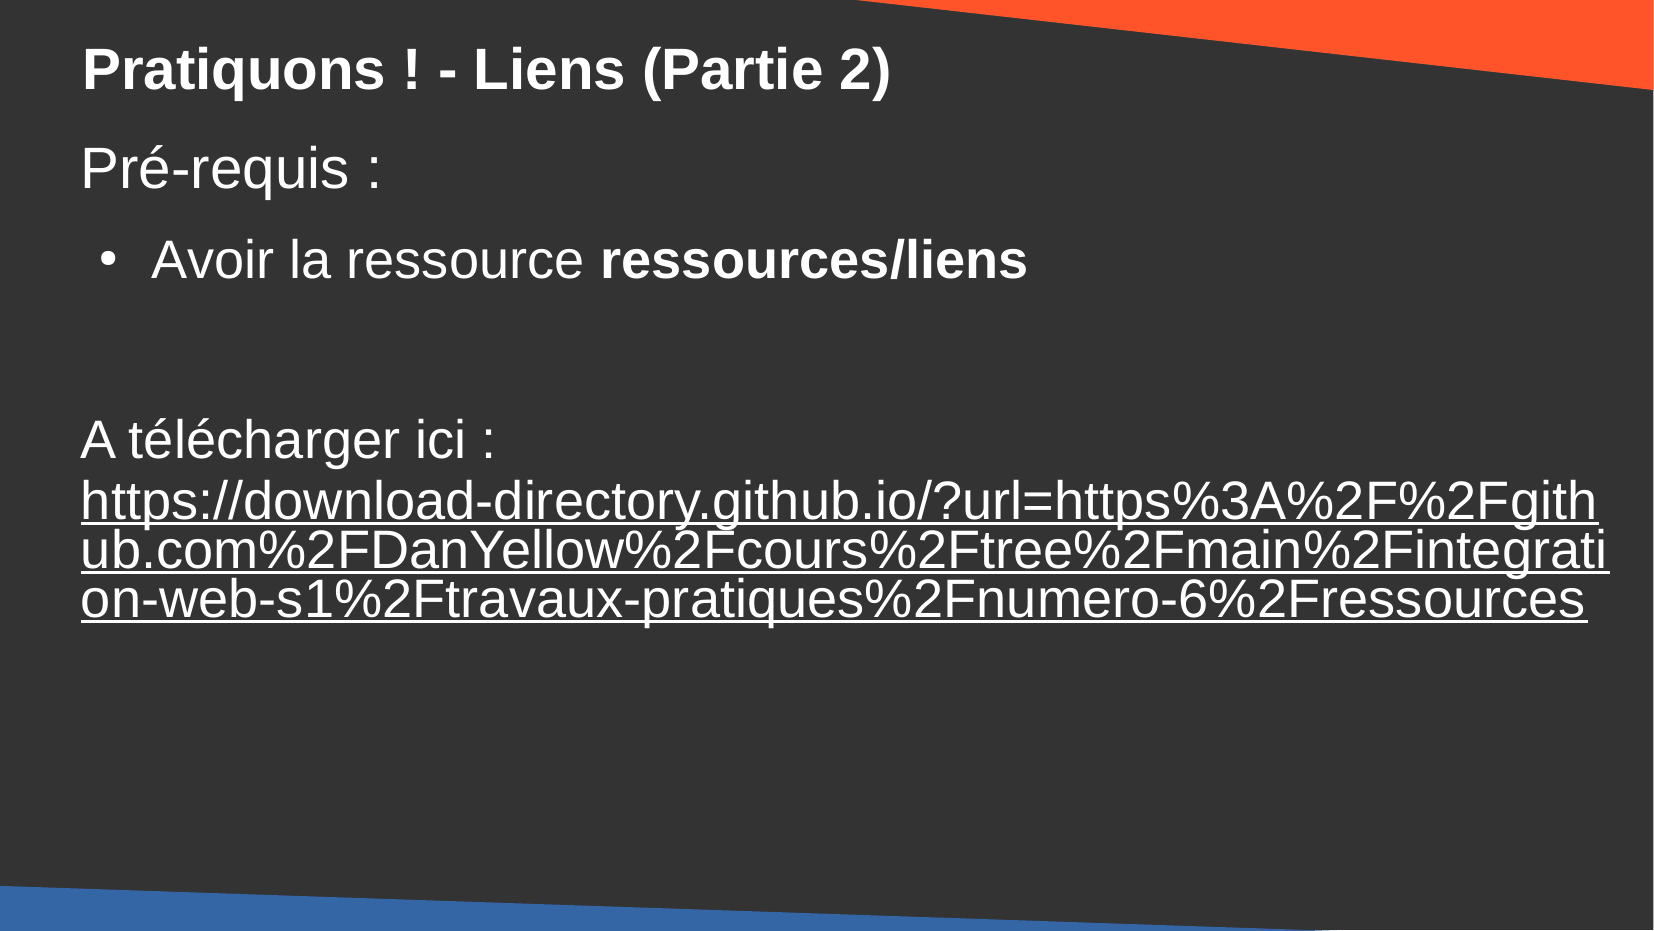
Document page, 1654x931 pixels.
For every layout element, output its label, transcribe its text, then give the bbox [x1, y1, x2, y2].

text_box [0, 885, 1337, 931]
list Pré-requis : Avoir la ressource ressources/liens A télécharger ici : https://download-directory.github.io/?url=https%3A%2F%2Fgithub.com%2FDanYellow%2Fcours%2Ftree%2Fmain%2Fintegration-web-s1%2Ftravaux-pratiques%2Fnumero-6%2Fressources [80, 135, 1620, 697]
text_box [856, 0, 1654, 91]
title Pratiquons ! - Liens (Partie 2) [82, 37, 1571, 114]
